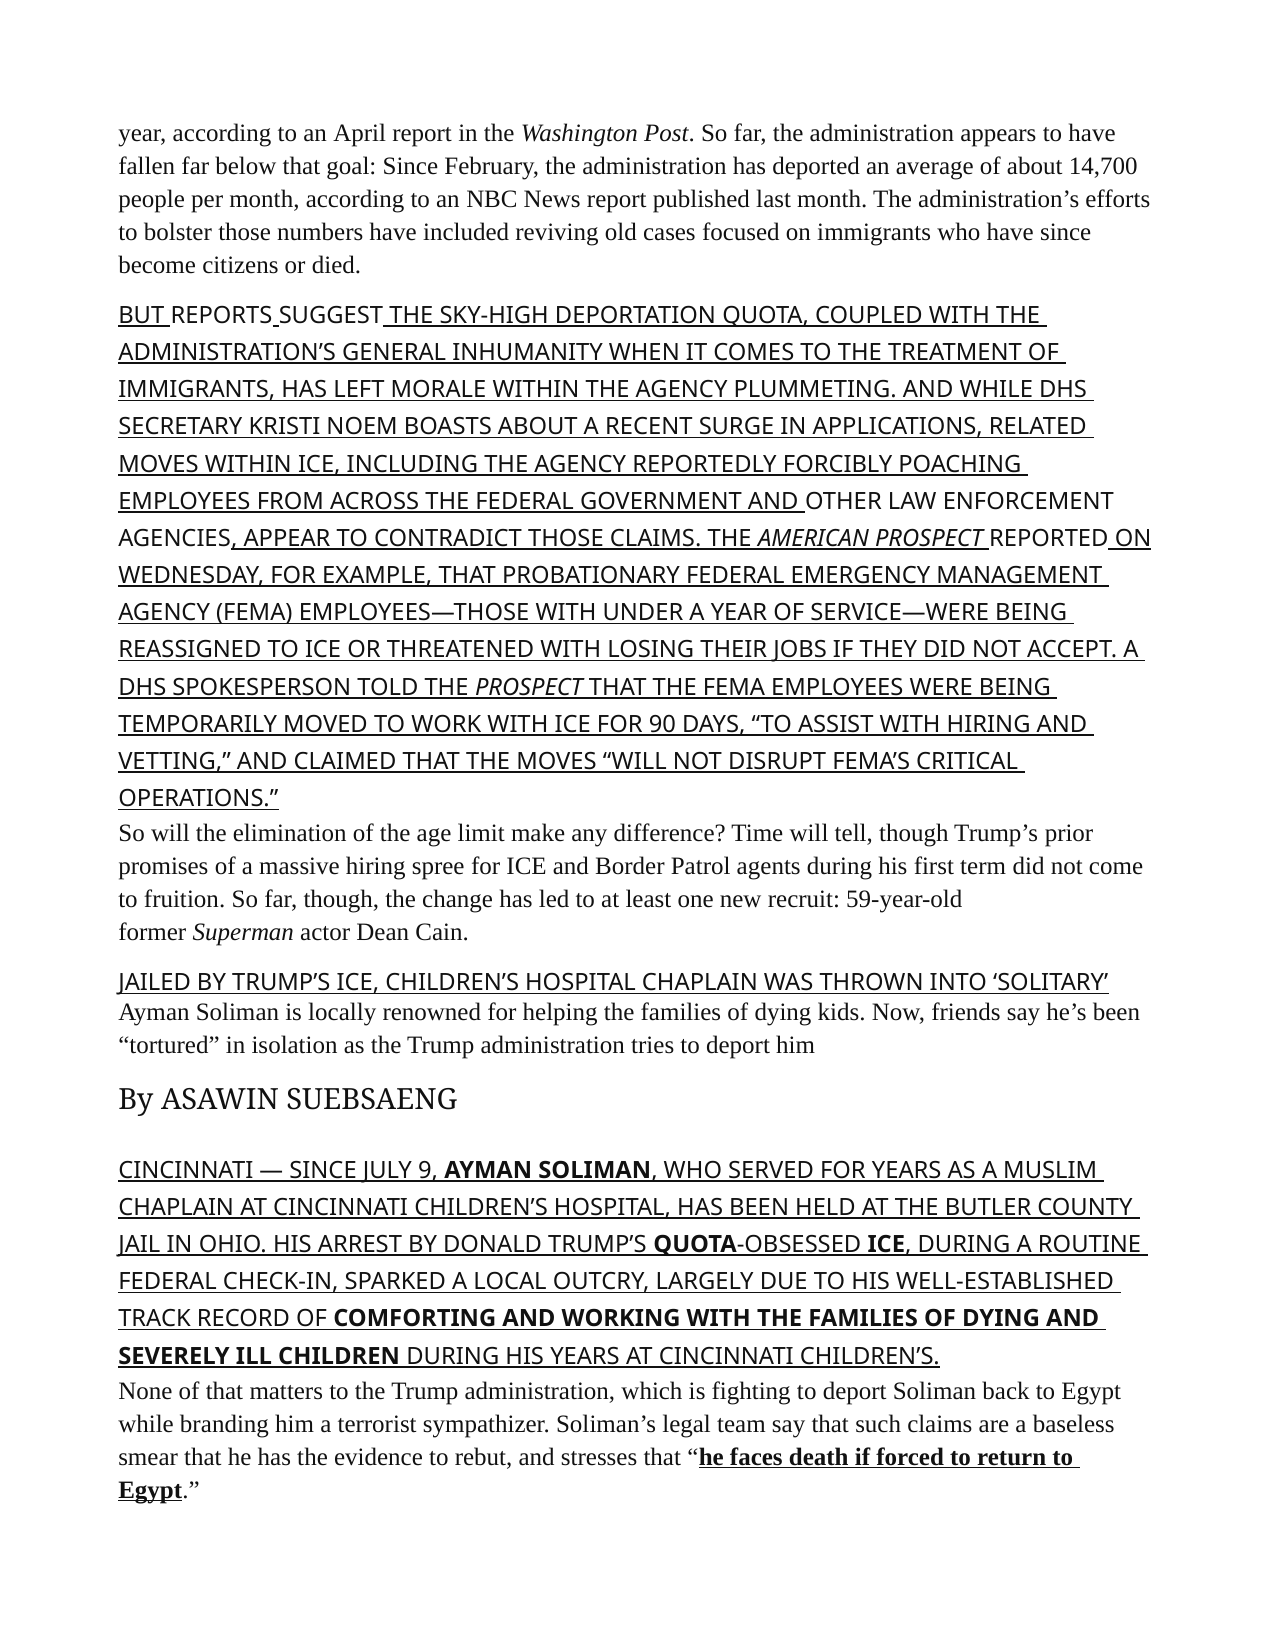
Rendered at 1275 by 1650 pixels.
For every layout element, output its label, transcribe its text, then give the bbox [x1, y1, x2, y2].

text year, according to an April report in the Washington Post. So far, the administration appears to have fallen far below that goal: Since February, the administration has deported an average of about 14,700 people per month, according to an NBC News report published last month. The administration’s efforts to bolster those numbers have included reviving old cases focused on immigrants who have since become citizens or died. [118, 118, 1157, 279]
text None of that matters to the Trump administration, which is fighting to deport Soliman back to Egypt while branding him a terrorist sympathizer. Soliman’s legal team say that such claims are a baseless smear that he has the evidence to rebut, and stresses that “he faces death if forced to return to Egypt.” [118, 1376, 1157, 1504]
text CINCINNATI — Since July 9, Ayman Soliman, who served for years as a Muslim chaplain at Cincinnati Children’s Hospital, has been held at the Butler County Jail in Ohio. His arrest by Donald Trump’s quota-obsessed ICE, during a routine federal check-in, sparked a local outcry, largely due to his well-established track record of comforting and working with the families of dying and severely ill children during his years at Cincinnati Children’s. [118, 1153, 1157, 1371]
text By Asawin Suebsaeng [118, 1078, 1157, 1118]
text Ayman Soliman is locally renowned for helping the families of dying kids. Now, friends say he’s been “tortured” in isolation as the Trump administration tries to deport him [118, 997, 1157, 1059]
text But reports suggest the sky-high deportation quota, coupled with the administration’s general inhumanity when it comes to the treatment of immigrants, has left morale within the agency plummeting. And while DHS Secretary Kristi Noem boasts about a recent surge in applications, related moves within ICE, including the agency reportedly forcibly poaching employees from across the federal government and other law enforcement agencies, appear to contradict those claims. The American Prospect reported on Wednesday, for example, that probationary Federal Emergency Management Agency (FEMA) employees—those with under a year of service—were being reassigned to ICE or threatened with losing their jobs if they did not accept. A DHS spokesperson told the Prospect that the FEMA employees were being temporarily moved to work with ICE for 90 days, “to assist with hiring and vetting,” and claimed that the moves “will NOT disrupt FEMA’s critical operations.” [118, 298, 1157, 814]
text So will the elimination of the age limit make any difference? Time will tell, though Trump’s prior promises of a massive hiring spree for ICE and Border Patrol agents during his first term did not come to fruition. So far, though, the change has led to at least one new recruit: 59-year-old former Superman actor Dean Cain. [118, 818, 1157, 946]
subtitle Jailed by Trump’s ICE, Children’s Hospital Chaplain Was Thrown Into ‘Solitary’ [118, 965, 1157, 997]
